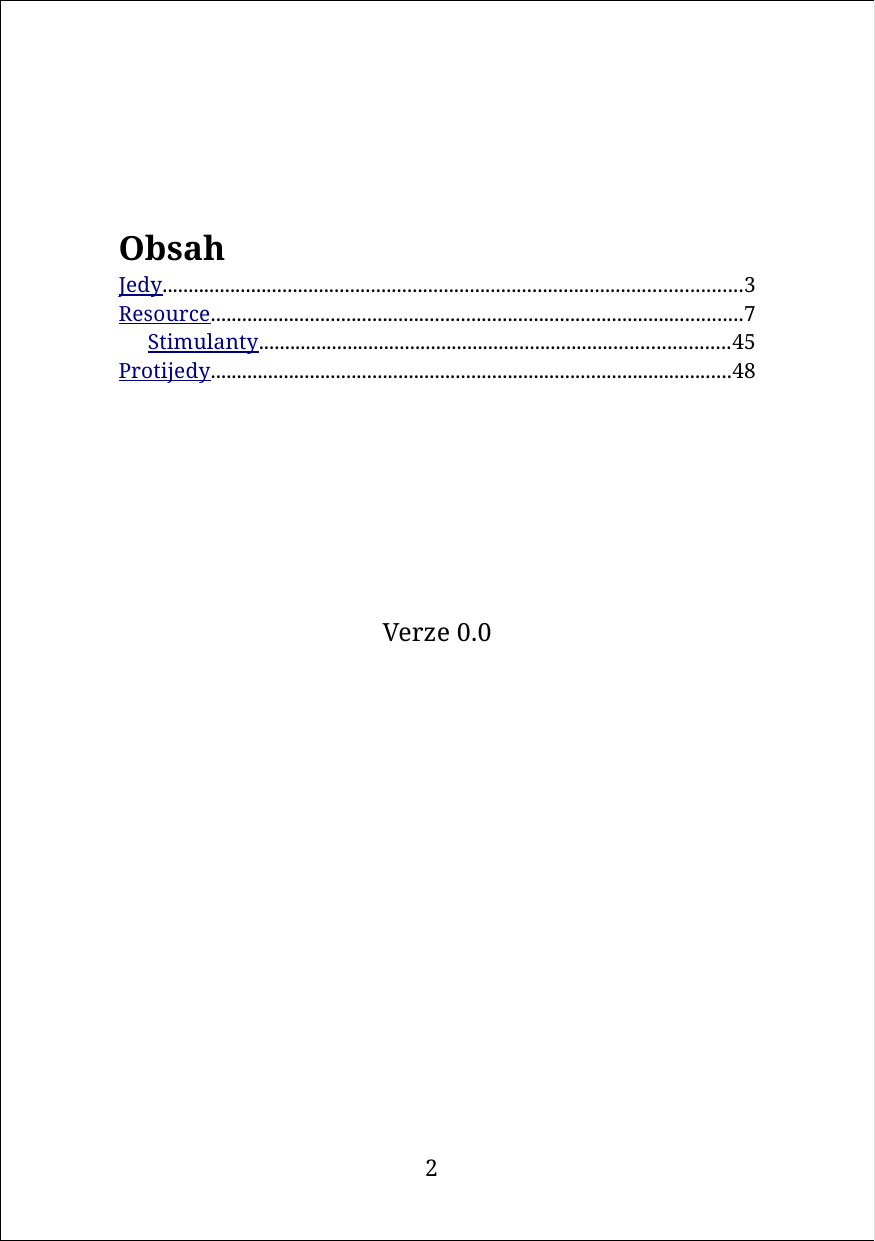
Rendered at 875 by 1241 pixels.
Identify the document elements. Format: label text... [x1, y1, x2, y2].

text Protijedy 48 [118, 356, 756, 384]
text Jedy 3 [118, 270, 756, 299]
text Stimulanty 45 [148, 327, 756, 356]
text Verze 0.0 [118, 615, 756, 649]
text Resource 7 [118, 299, 756, 327]
subtitle Obsah [118, 225, 756, 270]
